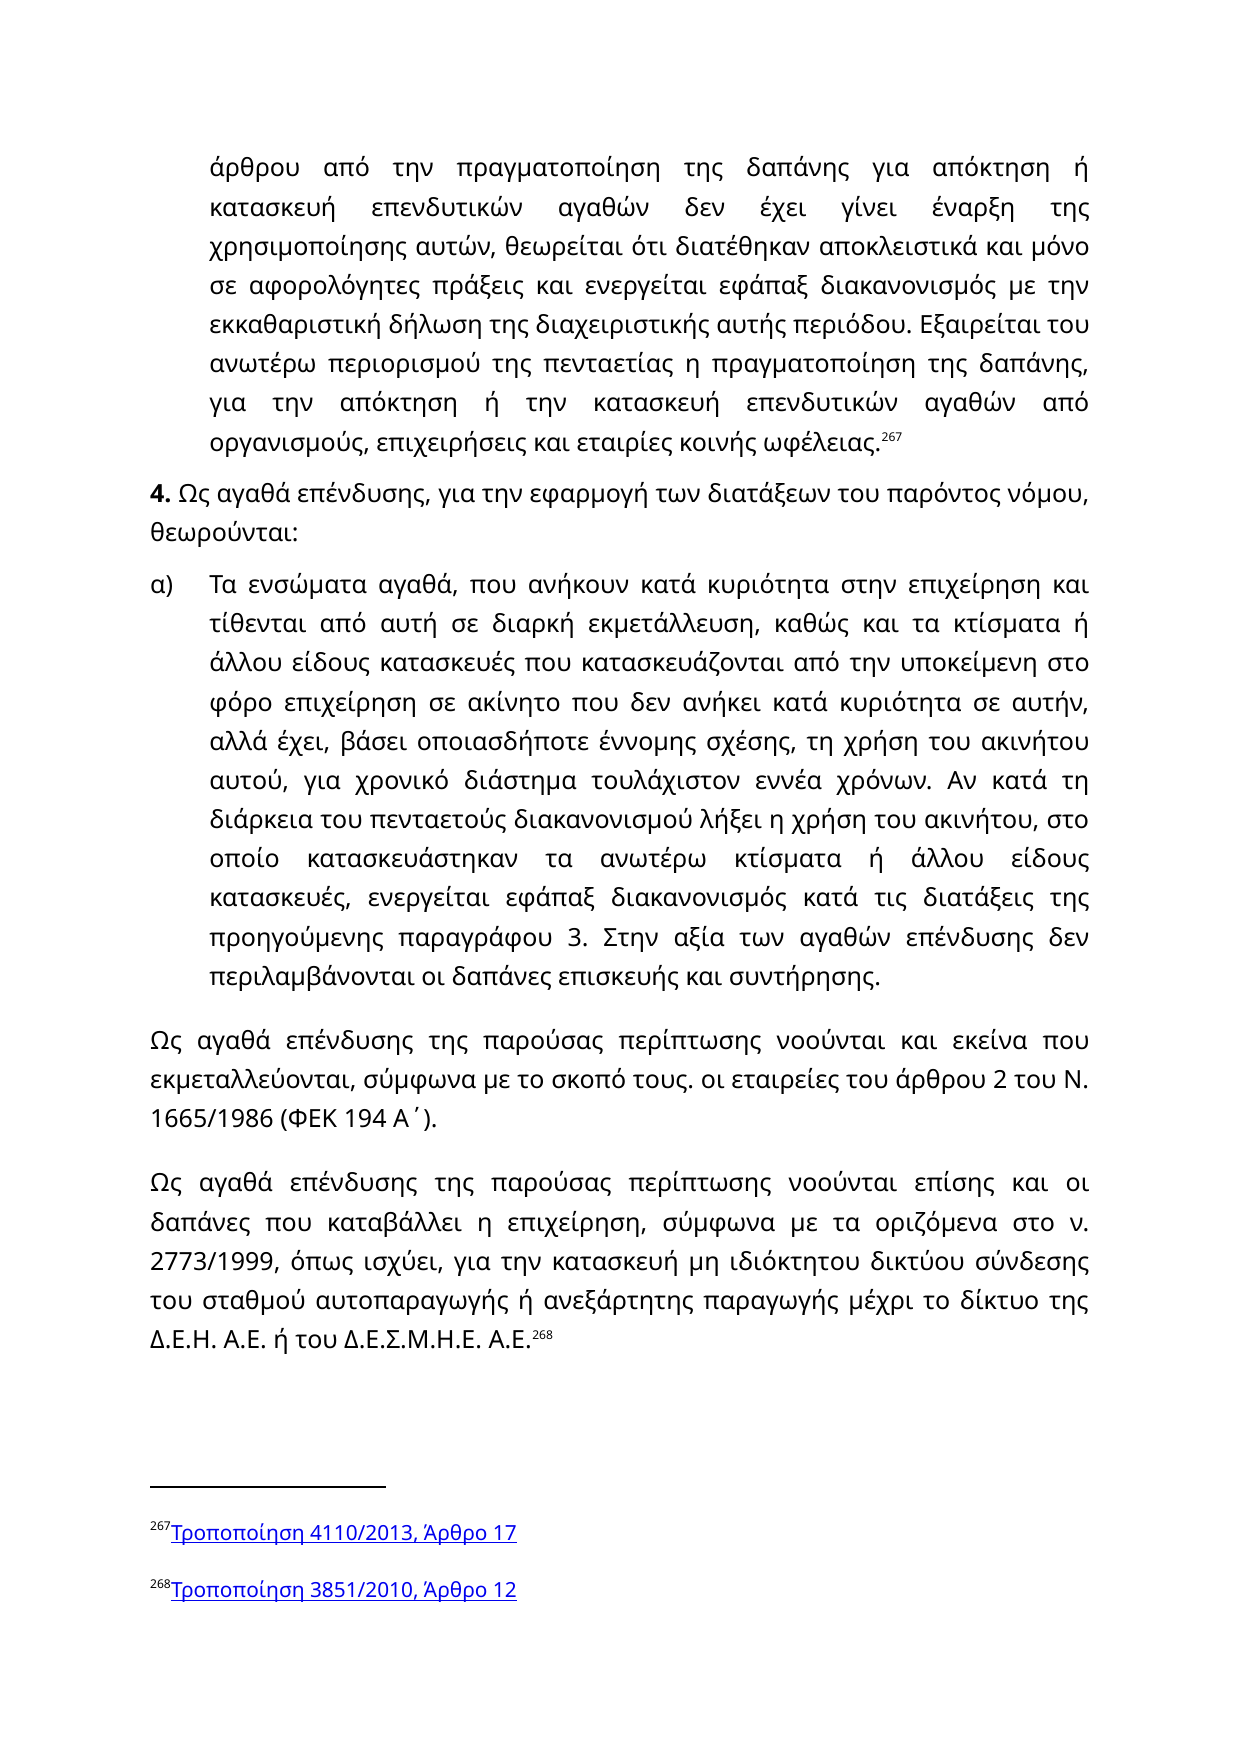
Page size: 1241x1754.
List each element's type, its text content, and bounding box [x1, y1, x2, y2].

text Ως αγαθά επένδυσης της παρούσας περίπτωσης νοούνται επίσης και οι δαπάνες που καταβάλλει η επιχείρηση, σύμφωνα με τα οριζόμενα στο ν. 2773/1999, όπως ισχύει, για την κατασκευή μη ιδιόκτητου δικτύου σύνδεσης του σταθμού αυτοπαραγωγής ή ανεξάρτητης παραγωγής μέχρι το δίκτυο της Δ.Ε.Η. Α.Ε. ή του Δ.Ε.Σ.Μ.Η.Ε. Α.Ε. [150, 1165, 1090, 1356]
text Τροποποίηση 4110/2013, Άρθρο 17 [150, 1518, 1090, 1546]
text Ως αγαθά επένδυσης της παρούσας περίπτωσης νοούνται και εκείνα που εκμεταλλεύονται, σύμφωνα με το σκοπό τους. οι εταιρείες του άρθρου 2 του Ν. 1665/1986 (ΦΕΚ 194 Α΄). [150, 1022, 1090, 1135]
text Τροποποίηση 3851/2010, Άρθρο 12 [150, 1576, 1090, 1604]
list α) Τα ενσώματα αγαθά, που ανήκουν κατά κυριότητα στην επιχείρηση και τίθενται από αυτή σε διαρκή εκμετάλλευση, καθώς και τα κτίσματα ή άλλου είδους κατασκευές που κατασκευάζονται από την υποκείμενη στο φόρο επιχείρηση σε ακίνητο που δεν ανήκει κατά κυριότητα σε αυτήν, αλλά έχει, βάσει οποιασδήποτε έννομης σχέσης, τη χρήση του ακινήτου αυτού, για χρονικό διάστημα τουλάχιστον εννέα χρόνων. Αν κατά τη διάρκεια του πενταετούς διακανονισμού λήξει η χρήση του ακινήτου, στο οποίο κατασκευάστηκαν τα ανωτέρω κτίσματα ή άλλου είδους κατασκευές, ενεργείται εφάπαξ διακανονισμός κατά τις διατάξεις της προηγούμενης παραγράφου 3. Στην αξία των αγαθών επένδυσης δεν περιλαμβάνονται οι δαπάνες επισκευής και συντήρησης. [150, 567, 1090, 992]
text 4. Ως αγαθά επένδυσης, για την εφαρμογή των διατάξεων του παρόντος νόμου, θεωρούνται: [150, 476, 1090, 549]
list άρθρου από την πραγματοποίηση της δαπάνης για απόκτηση ή κατασκευή επενδυτικών αγαθών δεν έχει γίνει έναρξη της χρησιμοποίησης αυτών, θεωρείται ότι διατέθηκαν αποκλειστικά και μόνο σε αφορολόγητες πράξεις και ενεργείται εφάπαξ διακανονισμός με την εκκαθαριστική δήλωση της διαχειριστικής αυτής περιόδου. Εξαιρείται του ανωτέρω περιορισμού της πενταετίας η πραγματοποίηση της δαπάνης, για την απόκτηση ή την κατασκευή επενδυτικών αγαθών από οργανισμούς, επιχειρήσεις και εταιρίες κοινής ωφέλειας. [150, 150, 1090, 458]
